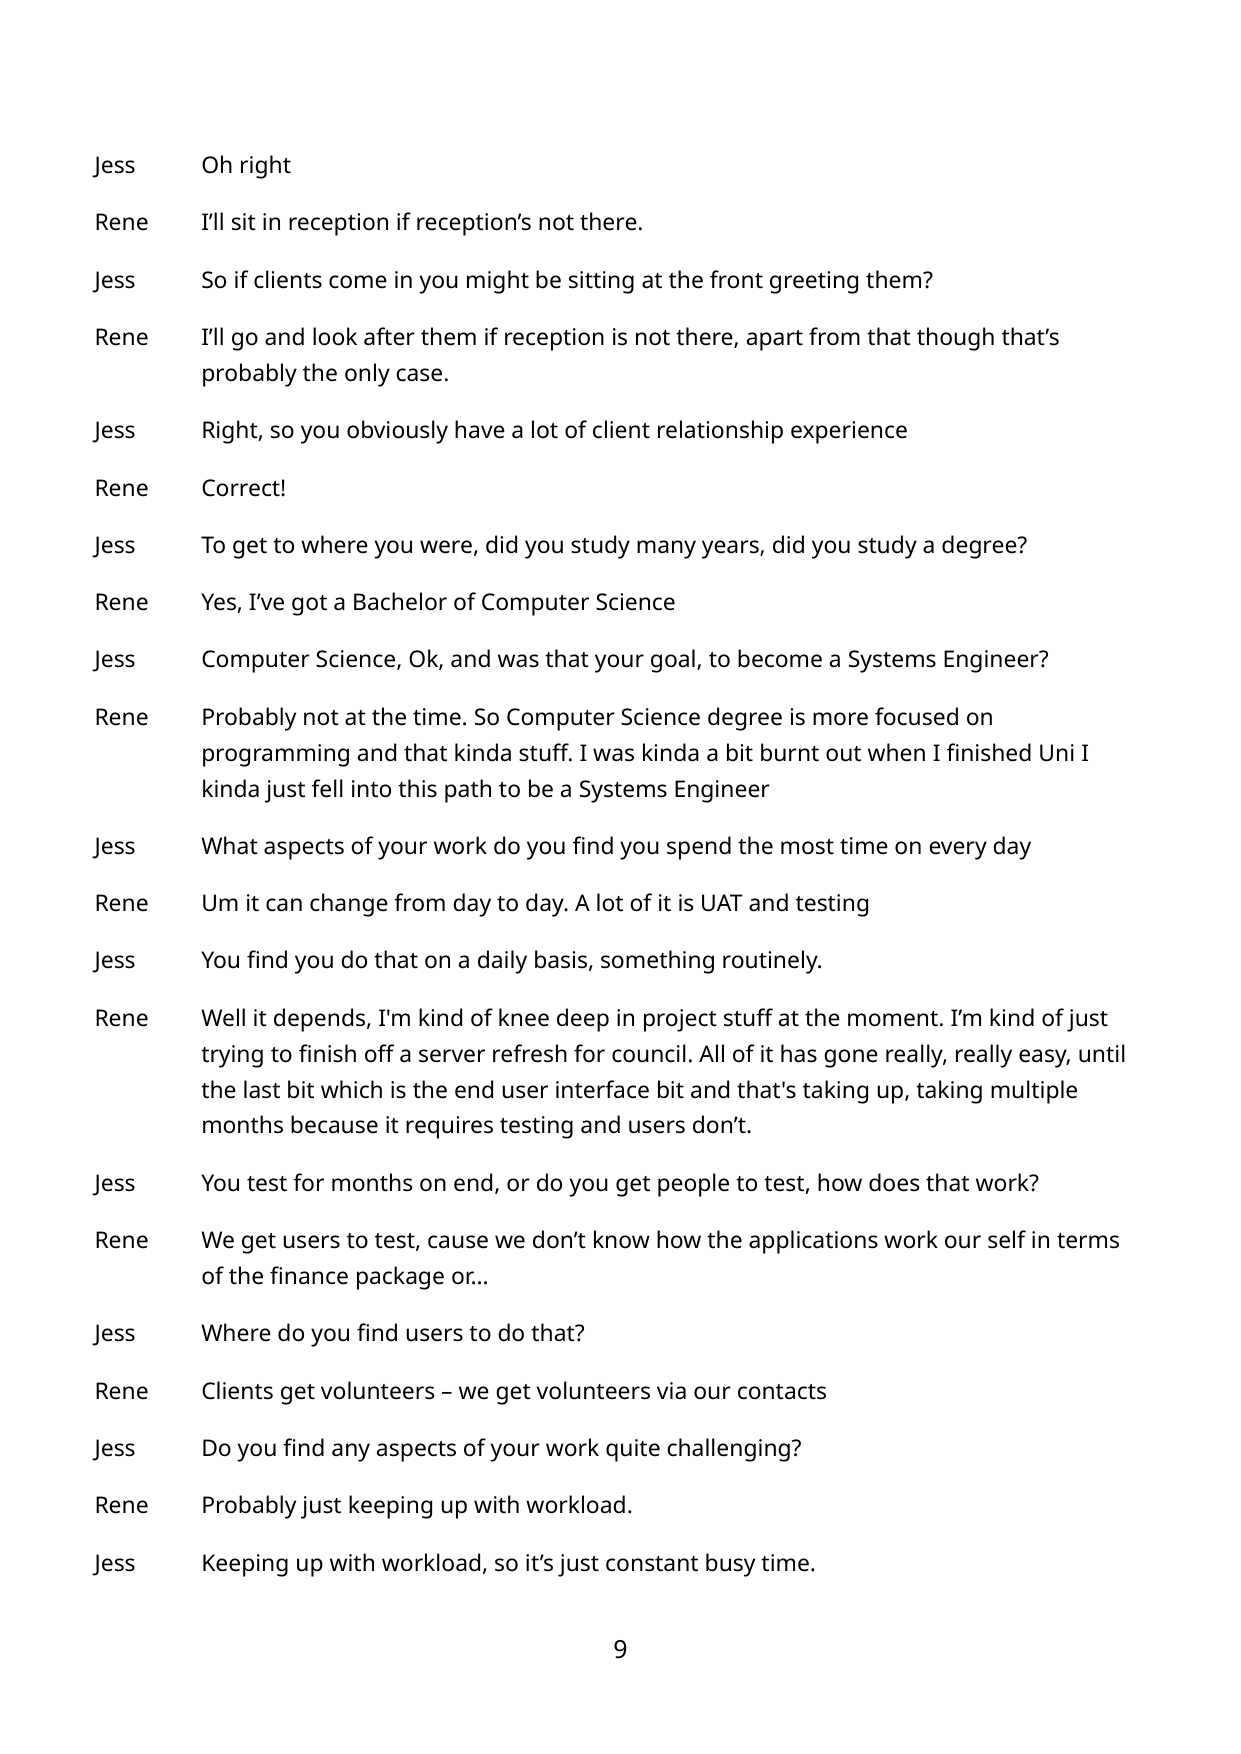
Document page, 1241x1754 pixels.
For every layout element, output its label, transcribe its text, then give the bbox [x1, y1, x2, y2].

table_cell What aspects of your work do you find you spend the most time on every day [195, 824, 1152, 881]
table_cell Computer Science, Ok, and was that your goal, to become a Systems Engineer? [195, 638, 1152, 695]
table_cell Probably not at the time. So Computer Science degree is more focused on programming and that kinda stuff. I was kinda a bit burnt out when I finished Uni I kinda just fell into this path to be a Systems Engineer [195, 695, 1152, 824]
table_cell Jess [89, 1541, 195, 1598]
table_cell Rene [89, 1484, 195, 1541]
table_cell Jess [89, 1312, 195, 1369]
table_cell Jess [89, 523, 195, 580]
table_cell Jess [89, 1426, 195, 1483]
table_cell Clients get volunteers – we get volunteers via our contacts [195, 1369, 1152, 1426]
table_cell I’ll go and look after them if reception is not there, apart from that though that’s probably the only case. [195, 315, 1152, 408]
table_cell Rene [89, 315, 195, 408]
table_cell Rene [89, 996, 195, 1161]
table_cell So if clients come in you might be sitting at the front greeting them? [195, 258, 1152, 315]
table_cell I’ll sit in reception if reception’s not there. [195, 201, 1152, 258]
table_cell Jess [89, 258, 195, 315]
table_cell You find you do that on a daily basis, something routinely. [195, 939, 1152, 996]
table_cell You test for months on end, or do you get people to test, how does that work? [195, 1161, 1152, 1218]
table_cell Rene [89, 466, 195, 523]
table_cell Jess [89, 409, 195, 466]
table_cell Rene [89, 1218, 195, 1312]
table_cell Right, so you obviously have a lot of client relationship experience [195, 409, 1152, 466]
table_cell [89, 89, 195, 143]
table_cell Where do you find users to do that? [195, 1312, 1152, 1369]
table_cell Rene [89, 881, 195, 939]
table_cell Rene [89, 580, 195, 638]
table_cell Jess [89, 824, 195, 881]
table_cell Jess [89, 143, 195, 201]
table_cell Jess [89, 939, 195, 996]
table_cell Rene [89, 1369, 195, 1426]
table_cell To get to where you were, did you study many years, did you study a degree? [195, 523, 1152, 580]
table_cell Um it can change from day to day. A lot of it is UAT and testing [195, 881, 1152, 939]
table_cell Rene [89, 695, 195, 824]
table_cell Correct! [195, 466, 1152, 523]
table_cell Oh right [195, 143, 1152, 201]
table_cell Rene [89, 201, 195, 258]
table_cell Well it depends, I'm kind of knee deep in project stuff at the moment. I’m kind of just trying to finish off a server refresh for council. All of it has gone really, really easy, until the last bit which is the end user interface bit and that's taking up, taking multiple months because it requires testing and users don’t. [195, 996, 1152, 1161]
table_cell Do you find any aspects of your work quite challenging? [195, 1426, 1152, 1483]
table_cell Probably just keeping up with workload. [195, 1484, 1152, 1541]
table_cell Jess [89, 1161, 195, 1218]
table_cell We get users to test, cause we don’t know how the applications work our self in terms of the finance package or… [195, 1218, 1152, 1312]
table_cell Jess [89, 638, 195, 695]
table_cell [195, 89, 1152, 143]
table_cell Keeping up with workload, so it’s just constant busy time. [195, 1541, 1152, 1598]
table_cell Yes, I’ve got a Bachelor of Computer Science [195, 580, 1152, 638]
